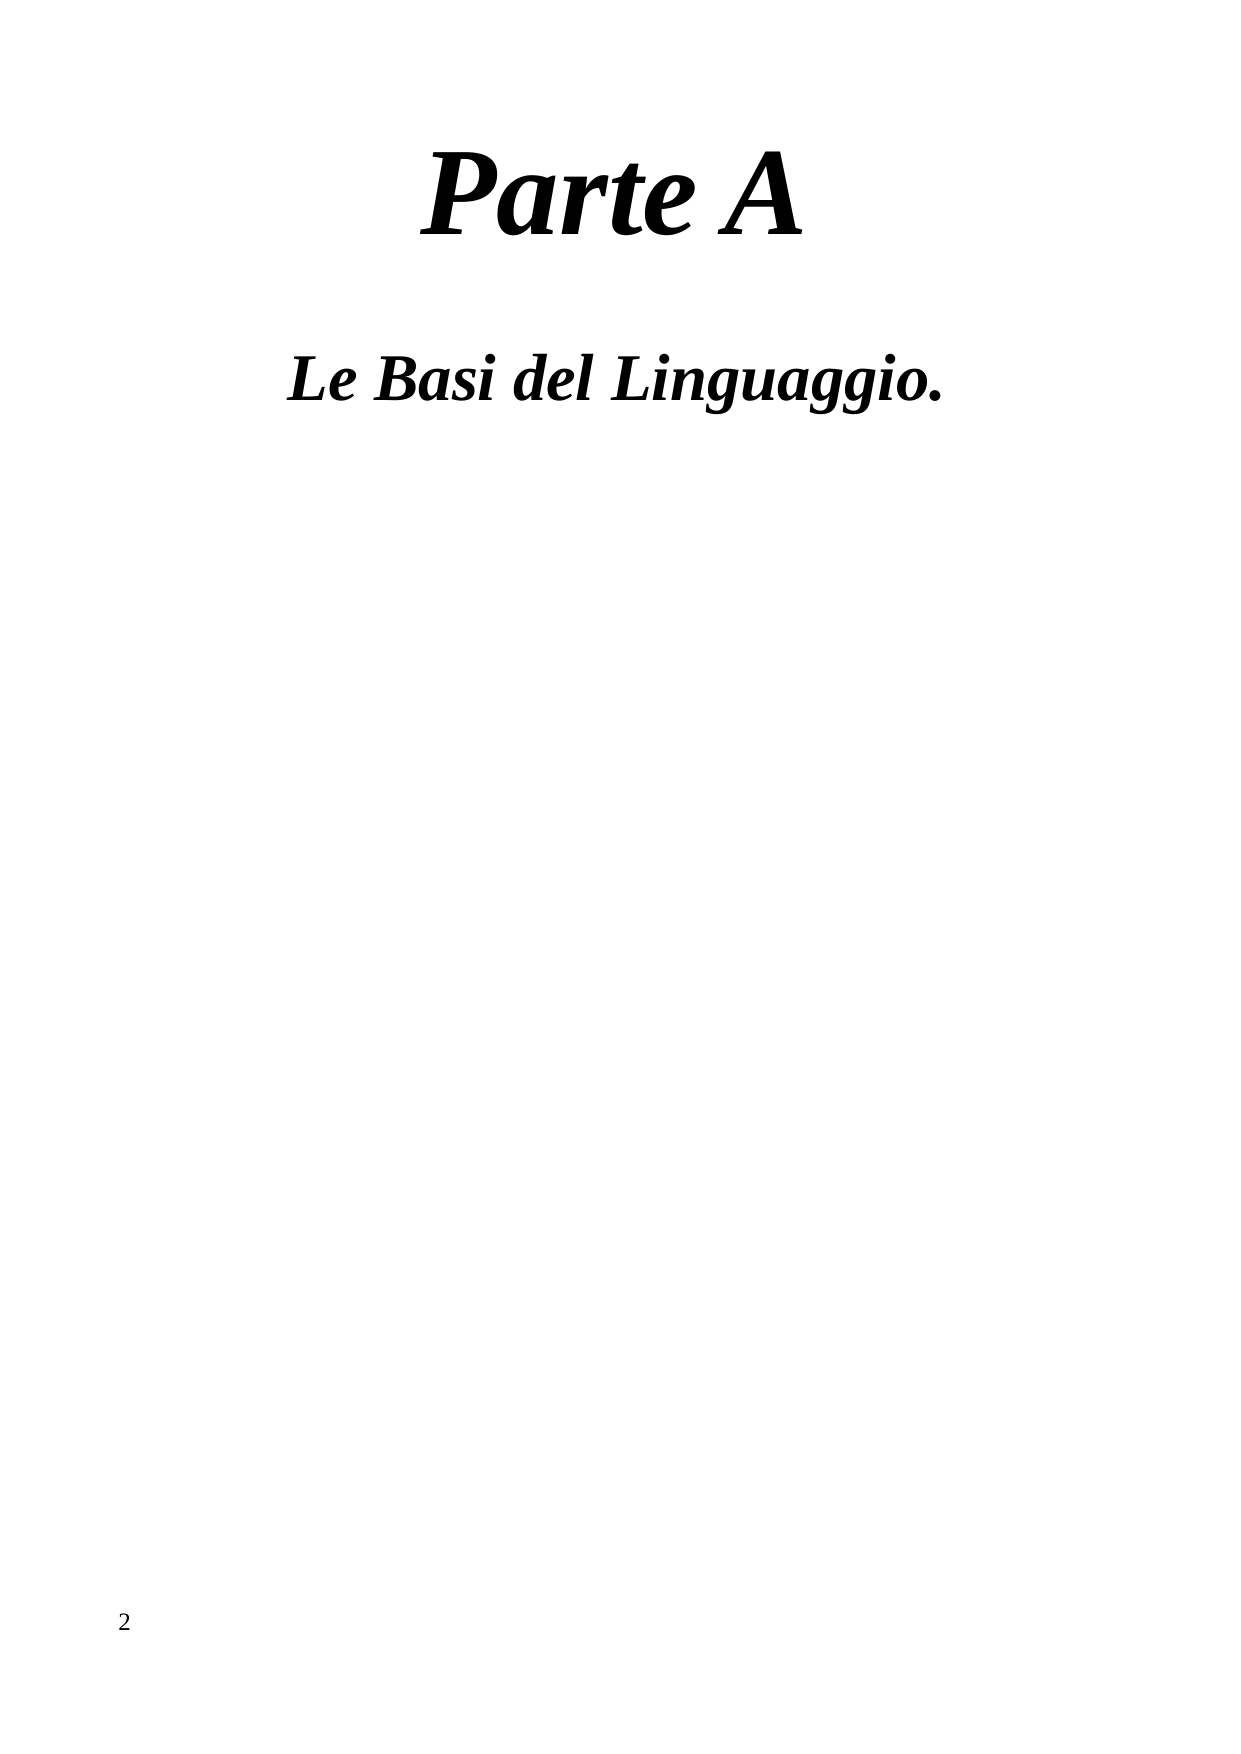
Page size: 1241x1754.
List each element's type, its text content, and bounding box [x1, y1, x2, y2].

text Le Basi del Linguaggio. [118, 338, 1122, 415]
text Parte A [118, 118, 1122, 262]
